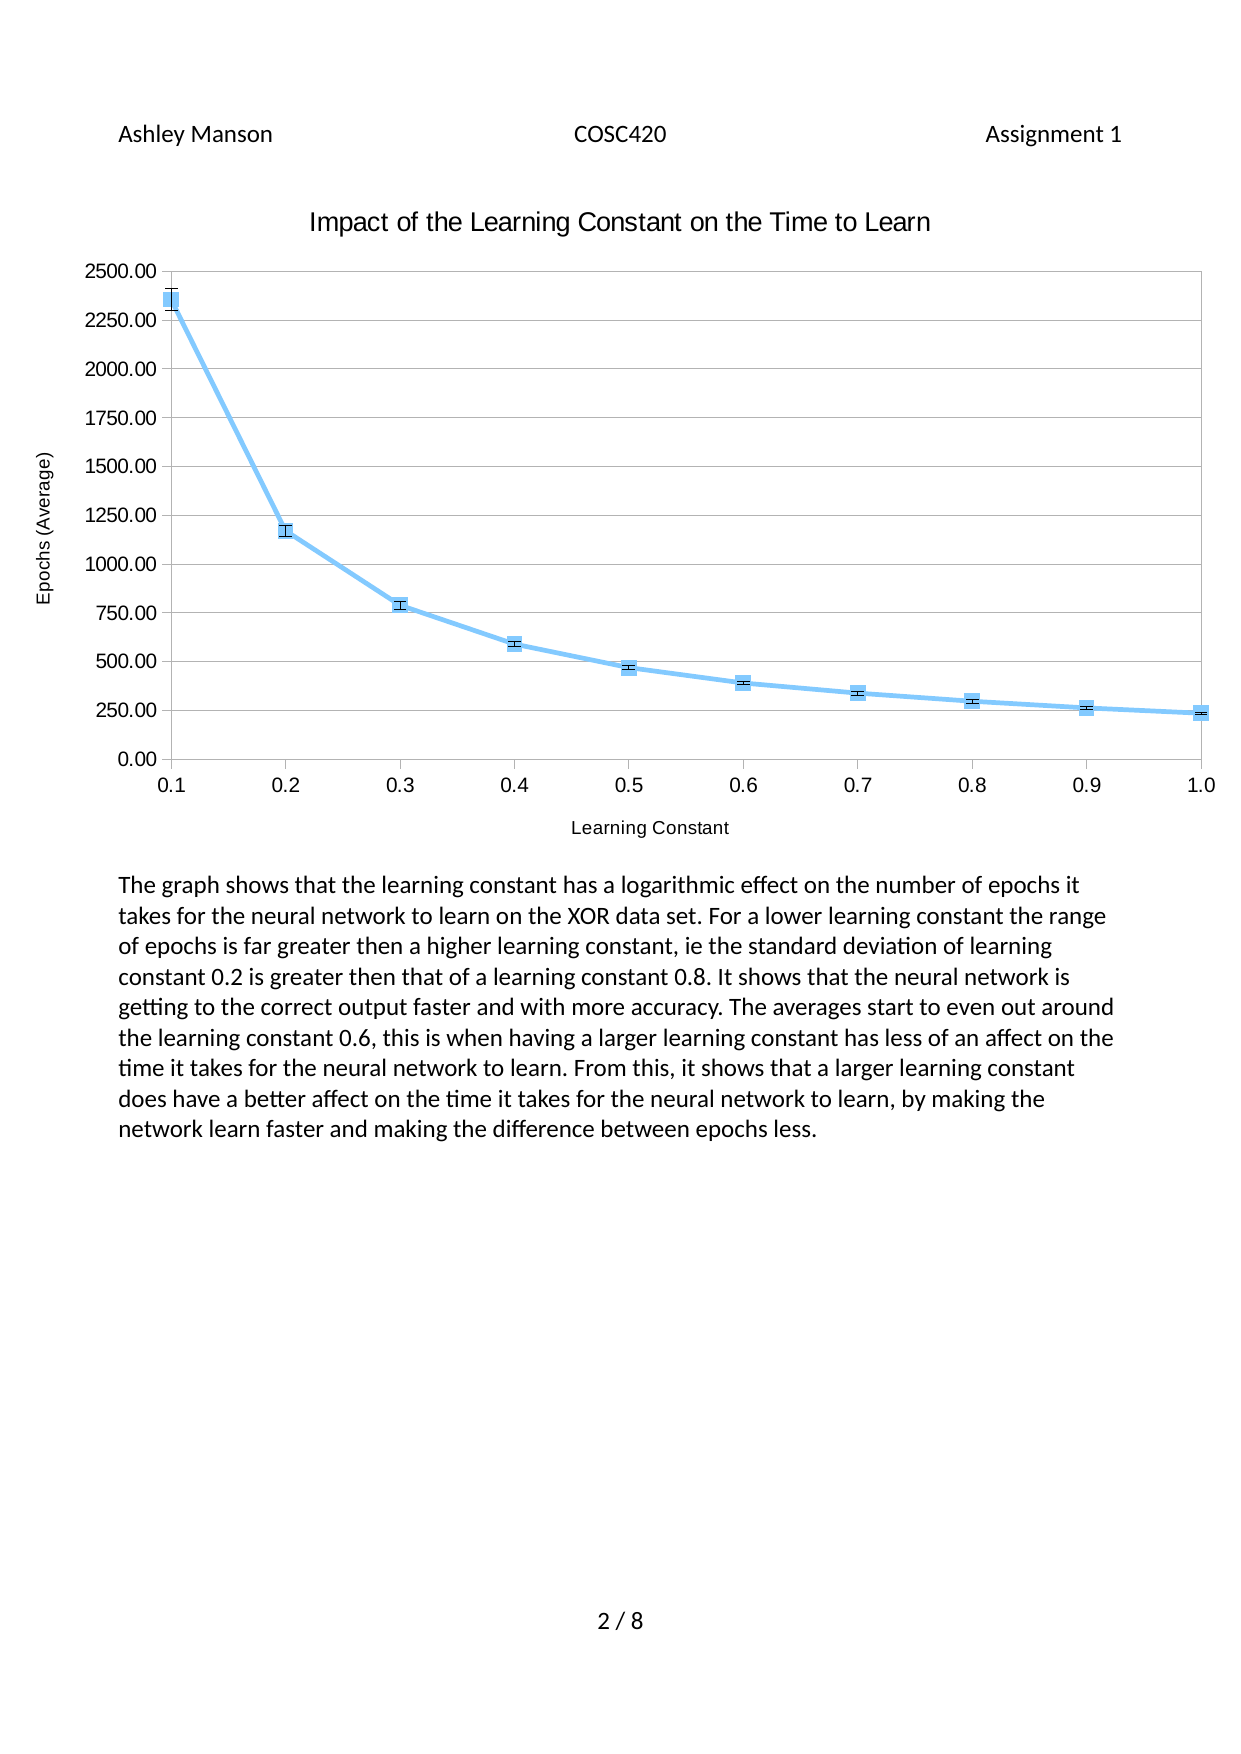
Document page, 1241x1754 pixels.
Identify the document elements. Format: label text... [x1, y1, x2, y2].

text The graph shows that the learning constant has a logarithmic effect on the number of epochs it takes for the neural network to learn on the XOR data set. For a lower learning constant the range of epochs is far greater then a higher learning constant, ie the standard deviation of learning constant 0.2 is greater then that of a learning constant 0.8. It shows that the neural network is getting to the correct output faster and with more accuracy. The averages start to even out around the learning constant 0.6, this is when having a larger learning constant has less of an affect on the time it takes for the neural network to learn. From this, it shows that a larger learning constant does have a better affect on the time it takes for the neural network to learn, by making the network learn faster and making the difference between epochs less. [118, 870, 1122, 1144]
